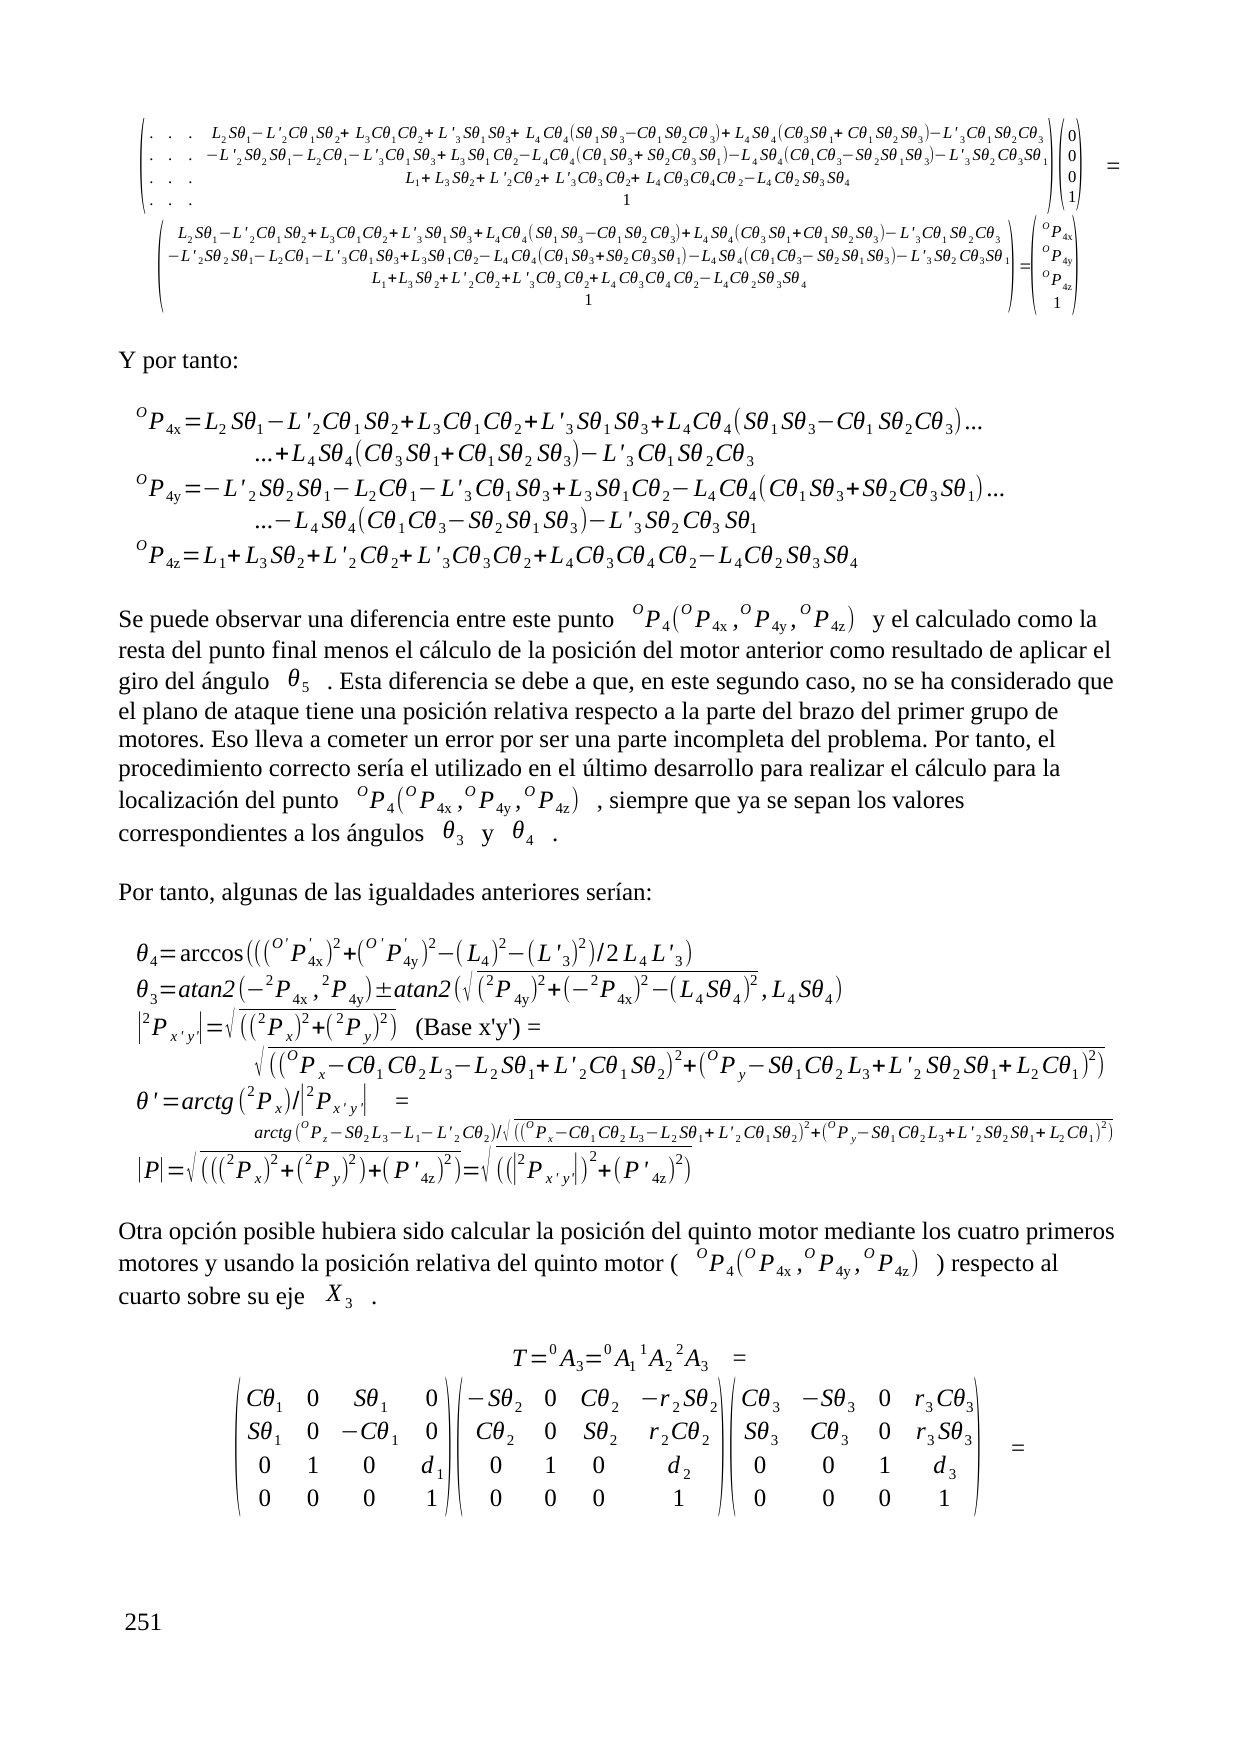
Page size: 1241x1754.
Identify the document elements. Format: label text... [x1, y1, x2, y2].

text = [118, 1375, 1122, 1519]
text = [118, 1083, 1122, 1118]
text = [118, 118, 1122, 213]
text (Base x'y') = [118, 1007, 1122, 1045]
text = [118, 1340, 1122, 1375]
text Otra opción posible hubiera sido calcular la posición del quinto motor mediante los cuatro primeros motores y usando la posición relativa del quinto motor () respecto al cuarto sobre su eje. [118, 1216, 1122, 1311]
text Por tanto, algunas de las igualdades anteriores serían: [118, 877, 1122, 906]
text Y por tanto: [118, 345, 1122, 374]
text Se puede observar una diferencia entre este puntoy el calculado como la resta del punto final menos el cálculo de la posición del motor anterior como resultado de aplicar el giro del ángulo. Esta diferencia se debe a que, en este segundo caso, no se ha considerado que el plano de ataque tiene una posición relativa respecto a la parte del brazo del primer grupo de motores. Eso lleva a cometer un error por ser una parte incompleta del problema. Por tanto, el procedimiento correcto sería el utilizado en el último desarrollo para realizar el cálculo para la localización del punto, siempre que ya se sepan los valores correspondientes a los ángulosy. [118, 601, 1122, 848]
